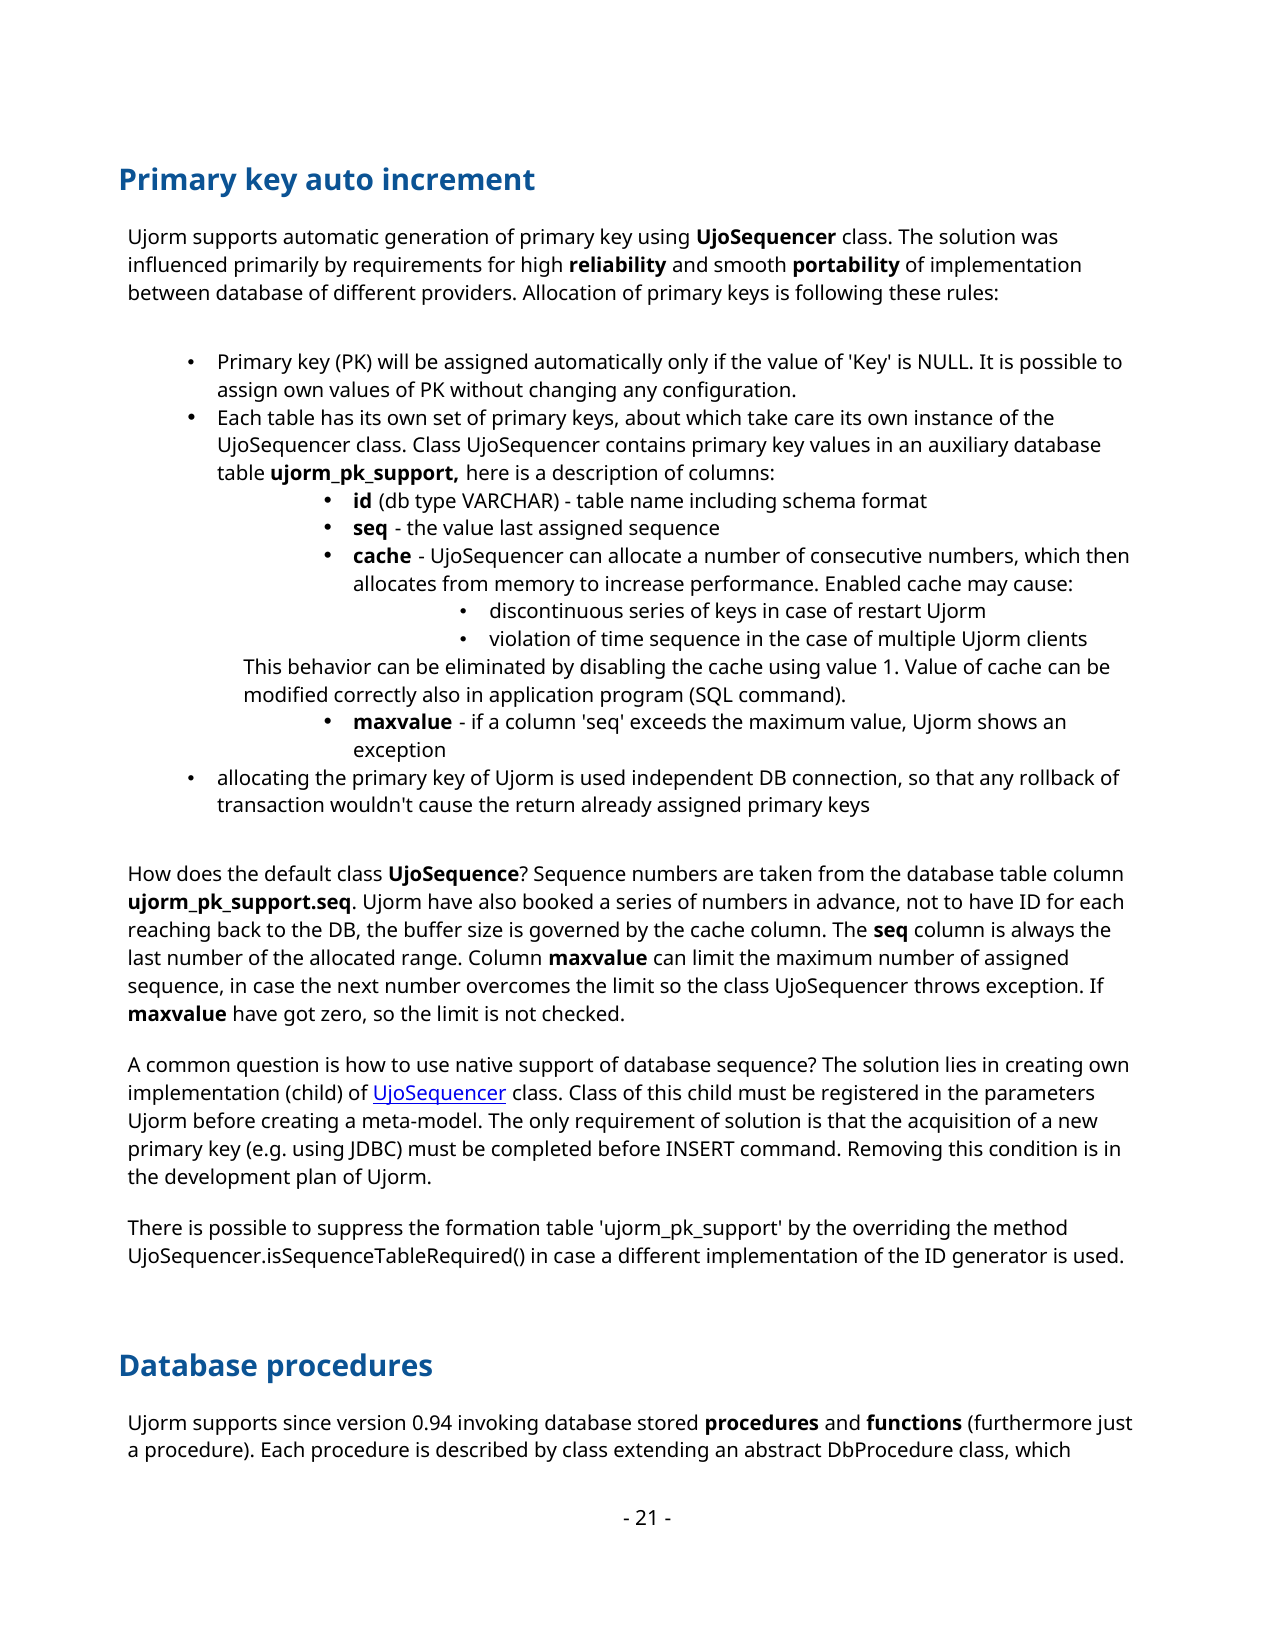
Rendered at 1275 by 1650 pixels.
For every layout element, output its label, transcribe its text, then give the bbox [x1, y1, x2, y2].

subtitle A common question is how to use native support of database sequence? The solution lies in creating own implementation (child) of UjoSequencer class. Class of this child must be registered in the parameters Ujorm before creating a meta-model. The only requirement of solution is that the acquisition of a new primary key (e.g. using JDBC) must be completed before INSERT command. Removing this condition is in the development plan of Ujorm. [127, 1051, 1147, 1190]
subtitle id (db type VARCHAR) - table name including schema format [323, 486, 1147, 514]
subtitle maxvalue - if a column 'seq' exceeds the maximum value, Ujorm shows an exception [323, 708, 1147, 763]
subtitle Each table has its own set of primary keys, about which take care its own instance of the UjoSequencer class. Class UjoSequencer contains primary key values in an auxiliary database table ujorm_pk_support, here is a description of columns: [187, 403, 1147, 486]
subtitle cache - UjoSequencer can allocate a number of consecutive numbers, which then allocates from memory to increase performance. Enabled cache may cause: [323, 542, 1147, 597]
subtitle This behavior can be eliminated by disabling the cache using value 1. Value of cache can be modified correctly also in application program (SQL command). [243, 652, 1147, 708]
subtitle Primary key auto increment [118, 159, 1157, 199]
subtitle Ujorm supports since version 0.94 invoking database stored procedures and functions (furthermore just a procedure). Each procedure is described by class extending an abstract DbProcedure class, which [127, 1408, 1147, 1463]
subtitle allocating the primary key of Ujorm is used independent DB connection, so that any rollback of transaction wouldn't cause the return already assigned primary keys [187, 763, 1147, 819]
subtitle Ujorm supports automatic generation of primary key using UjoSequencer class. The solution was influenced primarily by requirements for high reliability and smooth portability of implementation between database of different providers. Allocation of primary keys is following these rules: [127, 223, 1147, 307]
subtitle seq - the value last assigned sequence [323, 514, 1147, 542]
subtitle Primary key (PK) will be assigned automatically only if the value of 'Key' is NULL. It is possible to assign own values of PK without changing any configuration. [187, 348, 1147, 403]
subtitle How does the default class UjoSequence? Sequence numbers are taken from the database table column ujorm_pk_support.seq. Ujorm have also booked a series of numbers in advance, not to have ID for each reaching back to the DB, the buffer size is governed by the cache column. The seq column is always the last number of the allocated range. Column maxvalue can limit the maximum number of assigned sequence, in case the next number overcomes the limit so the class UjoSequencer throws exception. If maxvalue have got zero, so the limit is not checked. [127, 860, 1147, 1027]
subtitle discontinuous series of keys in case of restart Ujorm [459, 597, 1147, 625]
subtitle There is possible to suppress the formation table 'ujorm_pk_support' by the overriding the method UjoSequencer.isSequenceTableRequired() in case a different implementation of the ID generator is used. [127, 1213, 1147, 1269]
subtitle Database procedures [118, 1344, 1157, 1385]
subtitle violation of time sequence in the case of multiple Ujorm clients [459, 625, 1147, 652]
